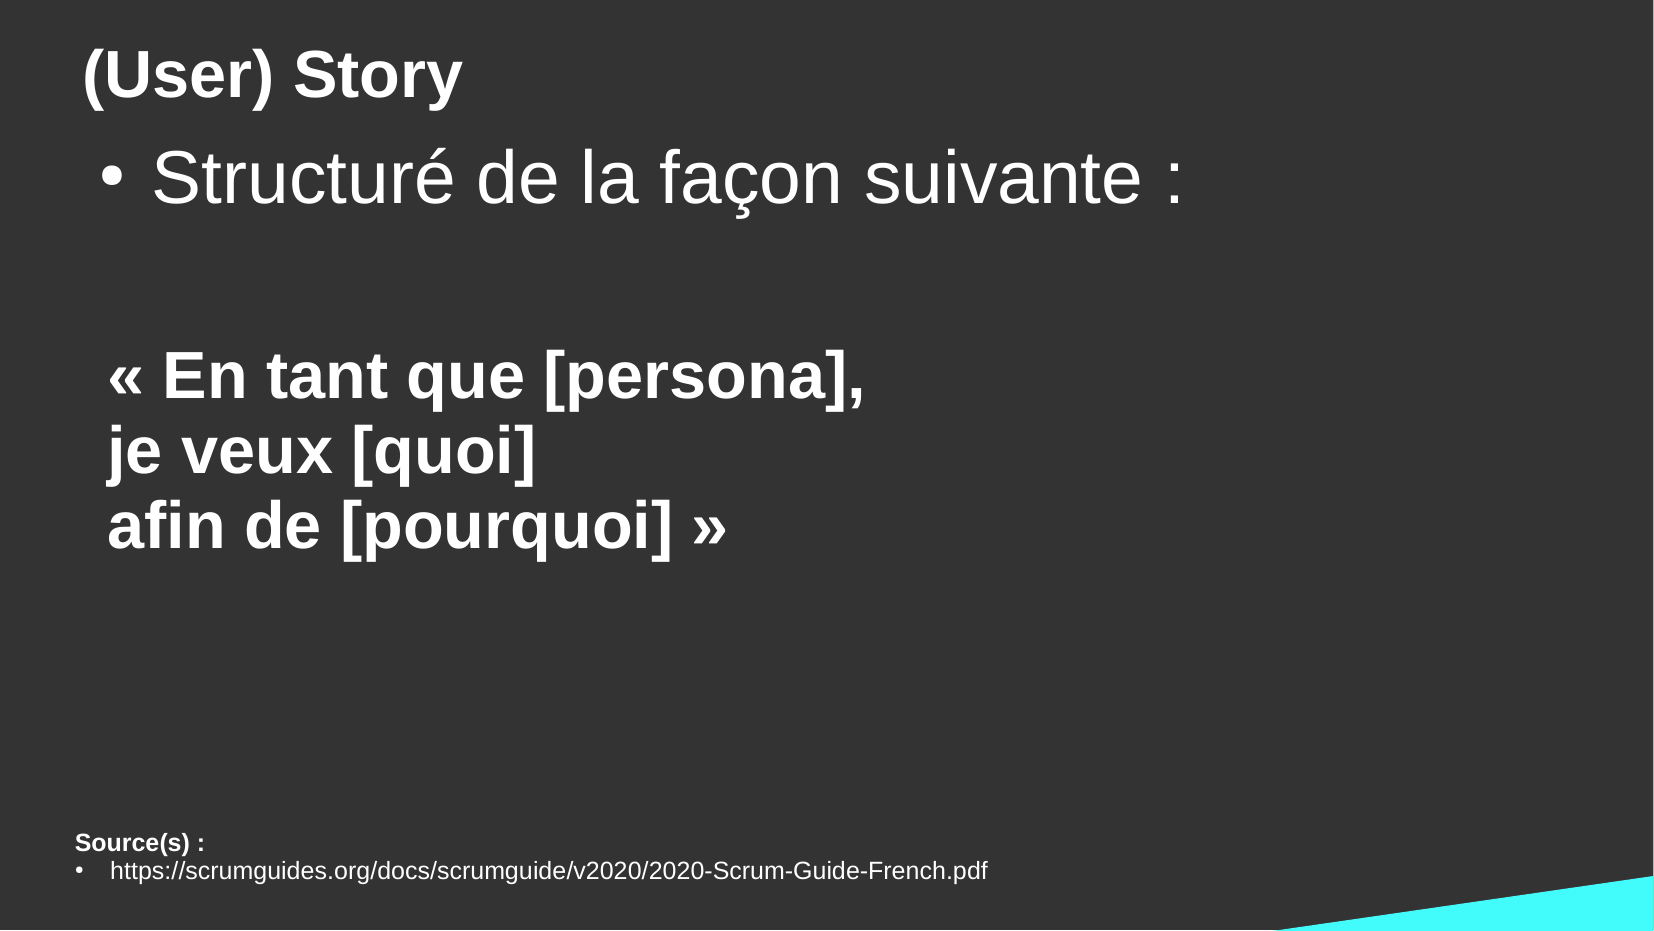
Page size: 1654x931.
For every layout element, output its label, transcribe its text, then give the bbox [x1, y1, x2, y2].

text_box Source(s) : https://scrumguides.org/docs/scrumguide/v2020/2020-Scrum-Guide-French.pdf [60, 821, 1546, 921]
title (User) Story [82, 37, 1571, 122]
list Structuré de la façon suivante : [80, 135, 1620, 249]
text_box [1272, 875, 1654, 931]
text_box « En tant que [persona], je veux [quoi] afin de [pourquoi] » [92, 330, 1312, 570]
